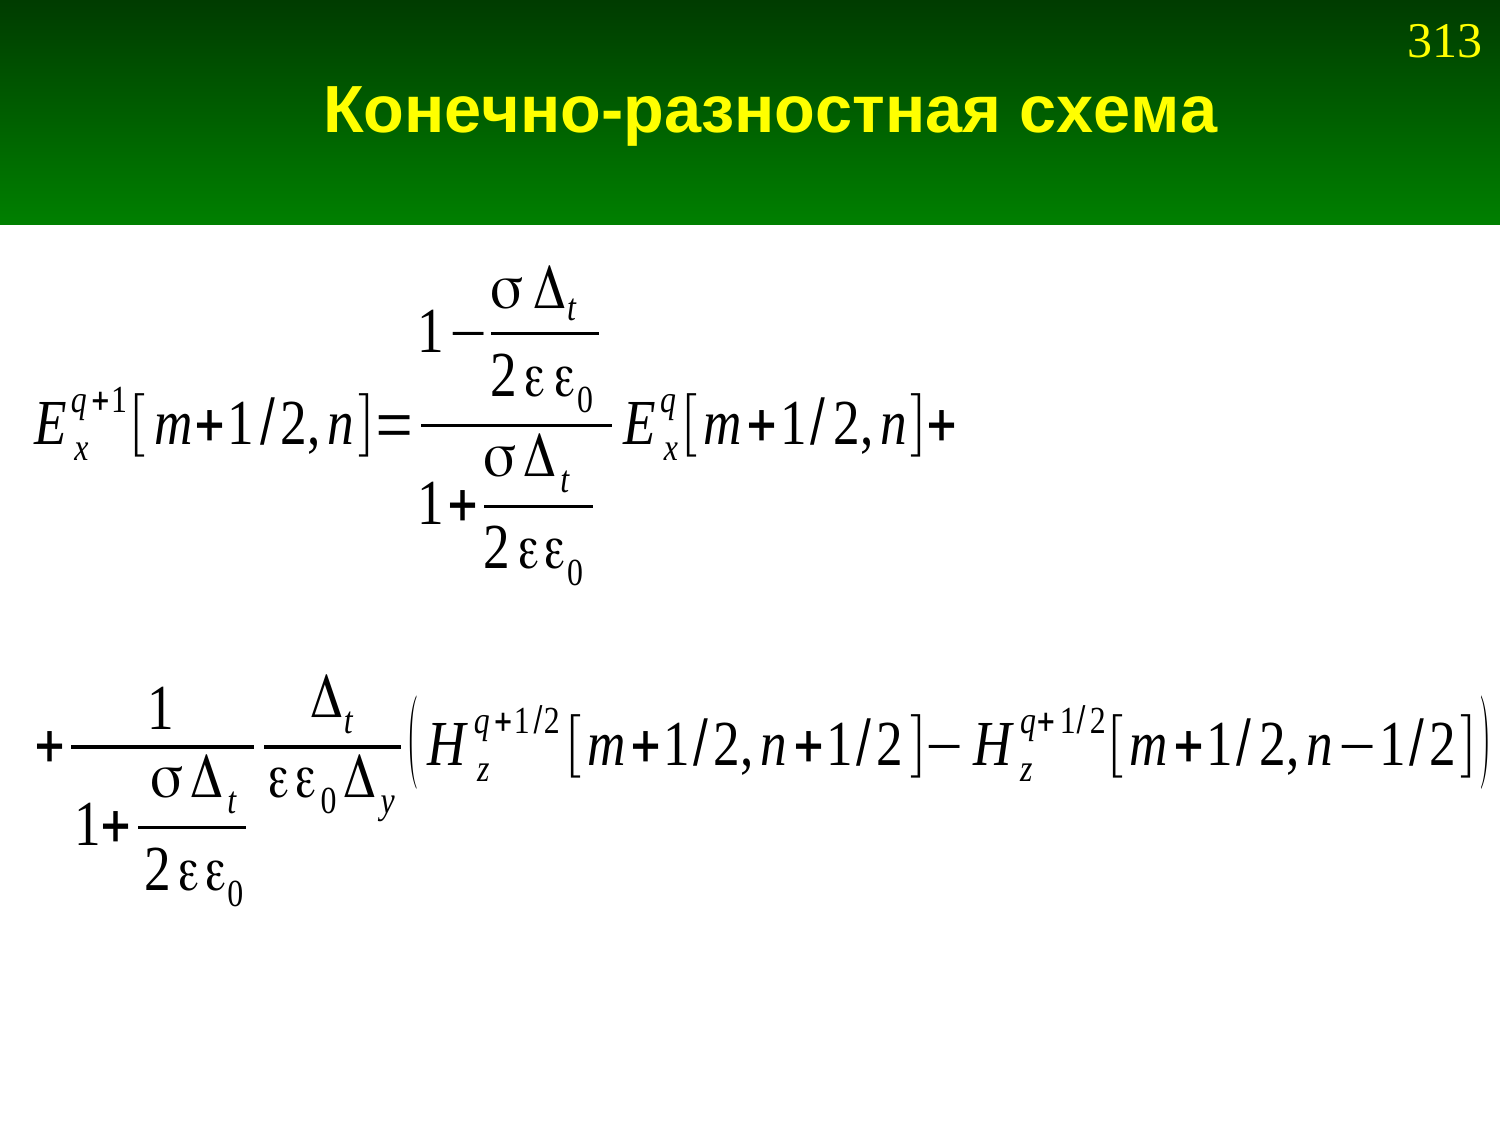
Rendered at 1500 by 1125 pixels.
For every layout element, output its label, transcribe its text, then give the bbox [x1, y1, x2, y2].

title Конечно-разностная схема [100, 7, 1441, 204]
chart [17, 259, 1500, 914]
